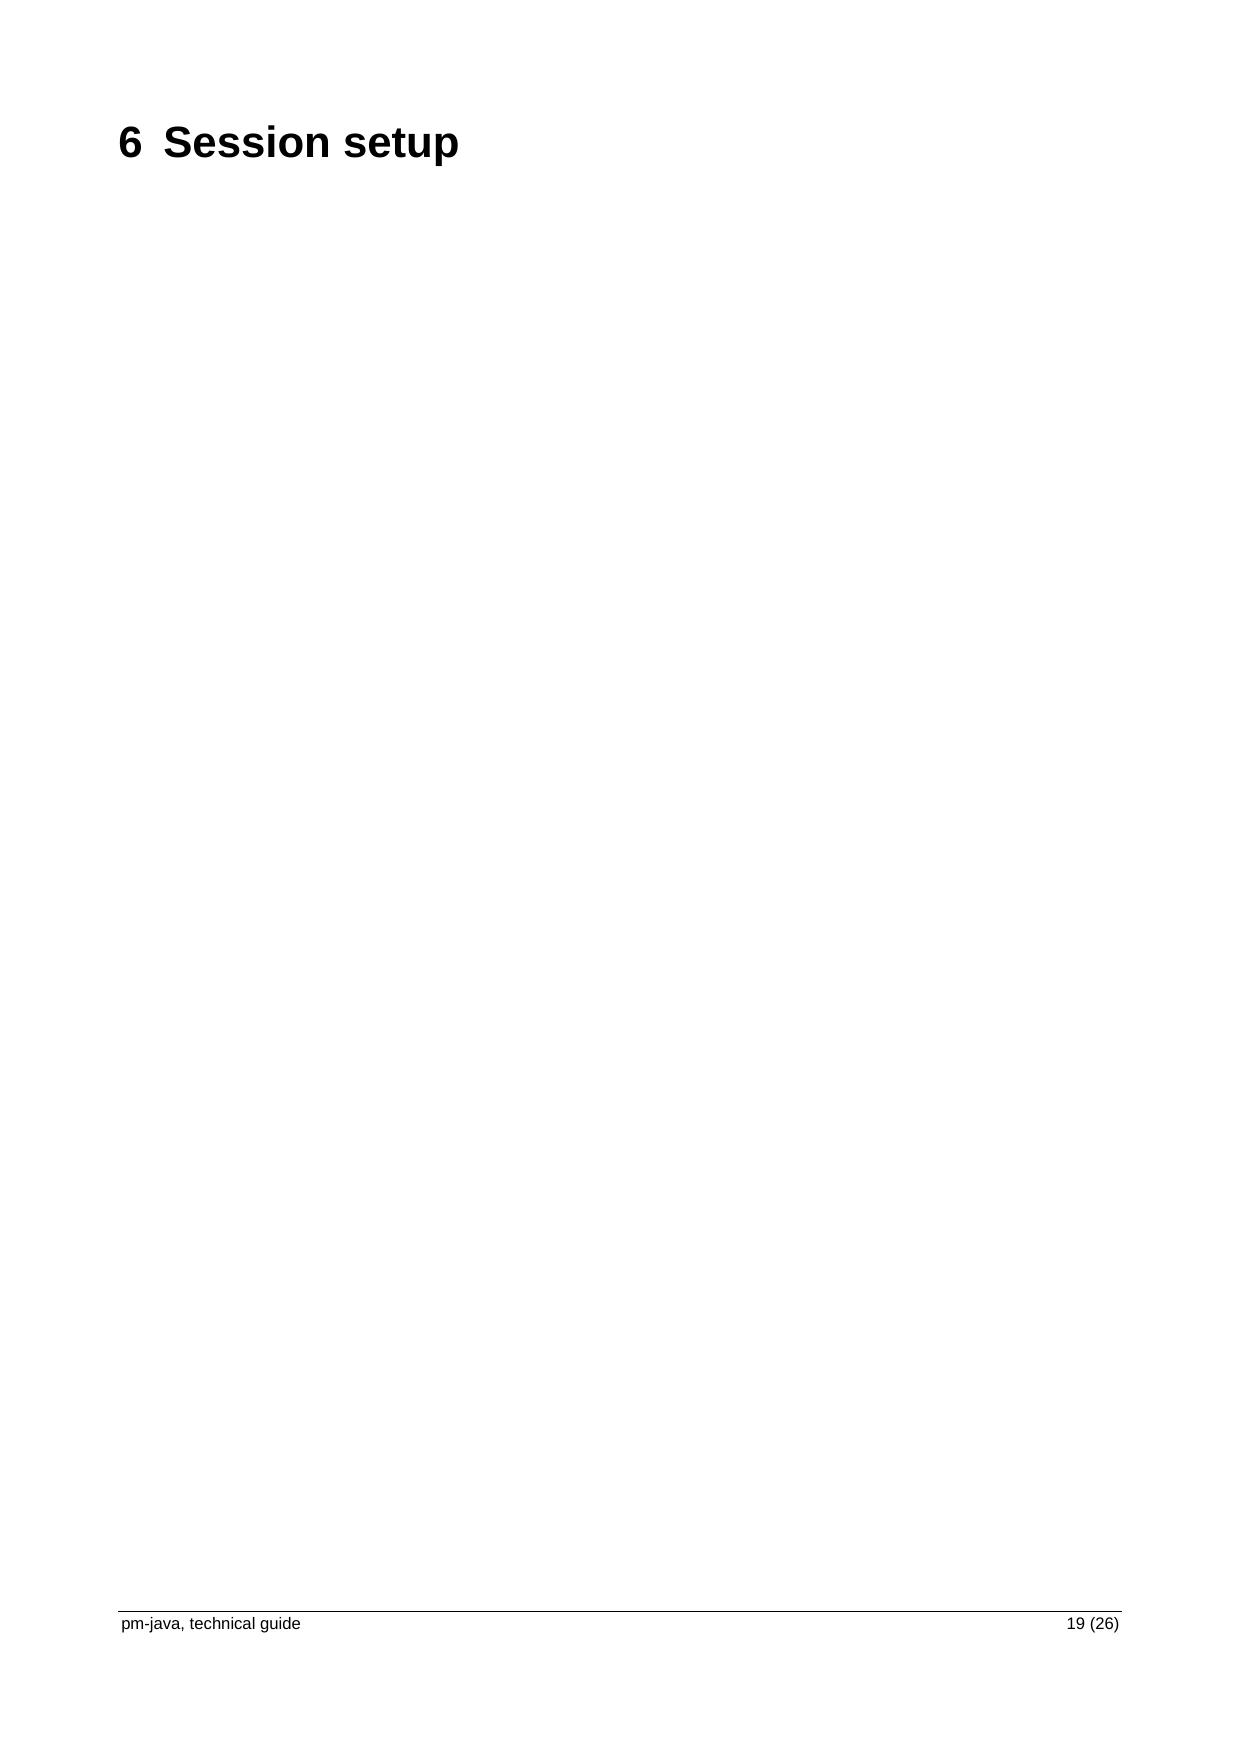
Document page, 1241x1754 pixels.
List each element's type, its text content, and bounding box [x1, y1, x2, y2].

subtitle Session setup [118, 118, 1122, 167]
